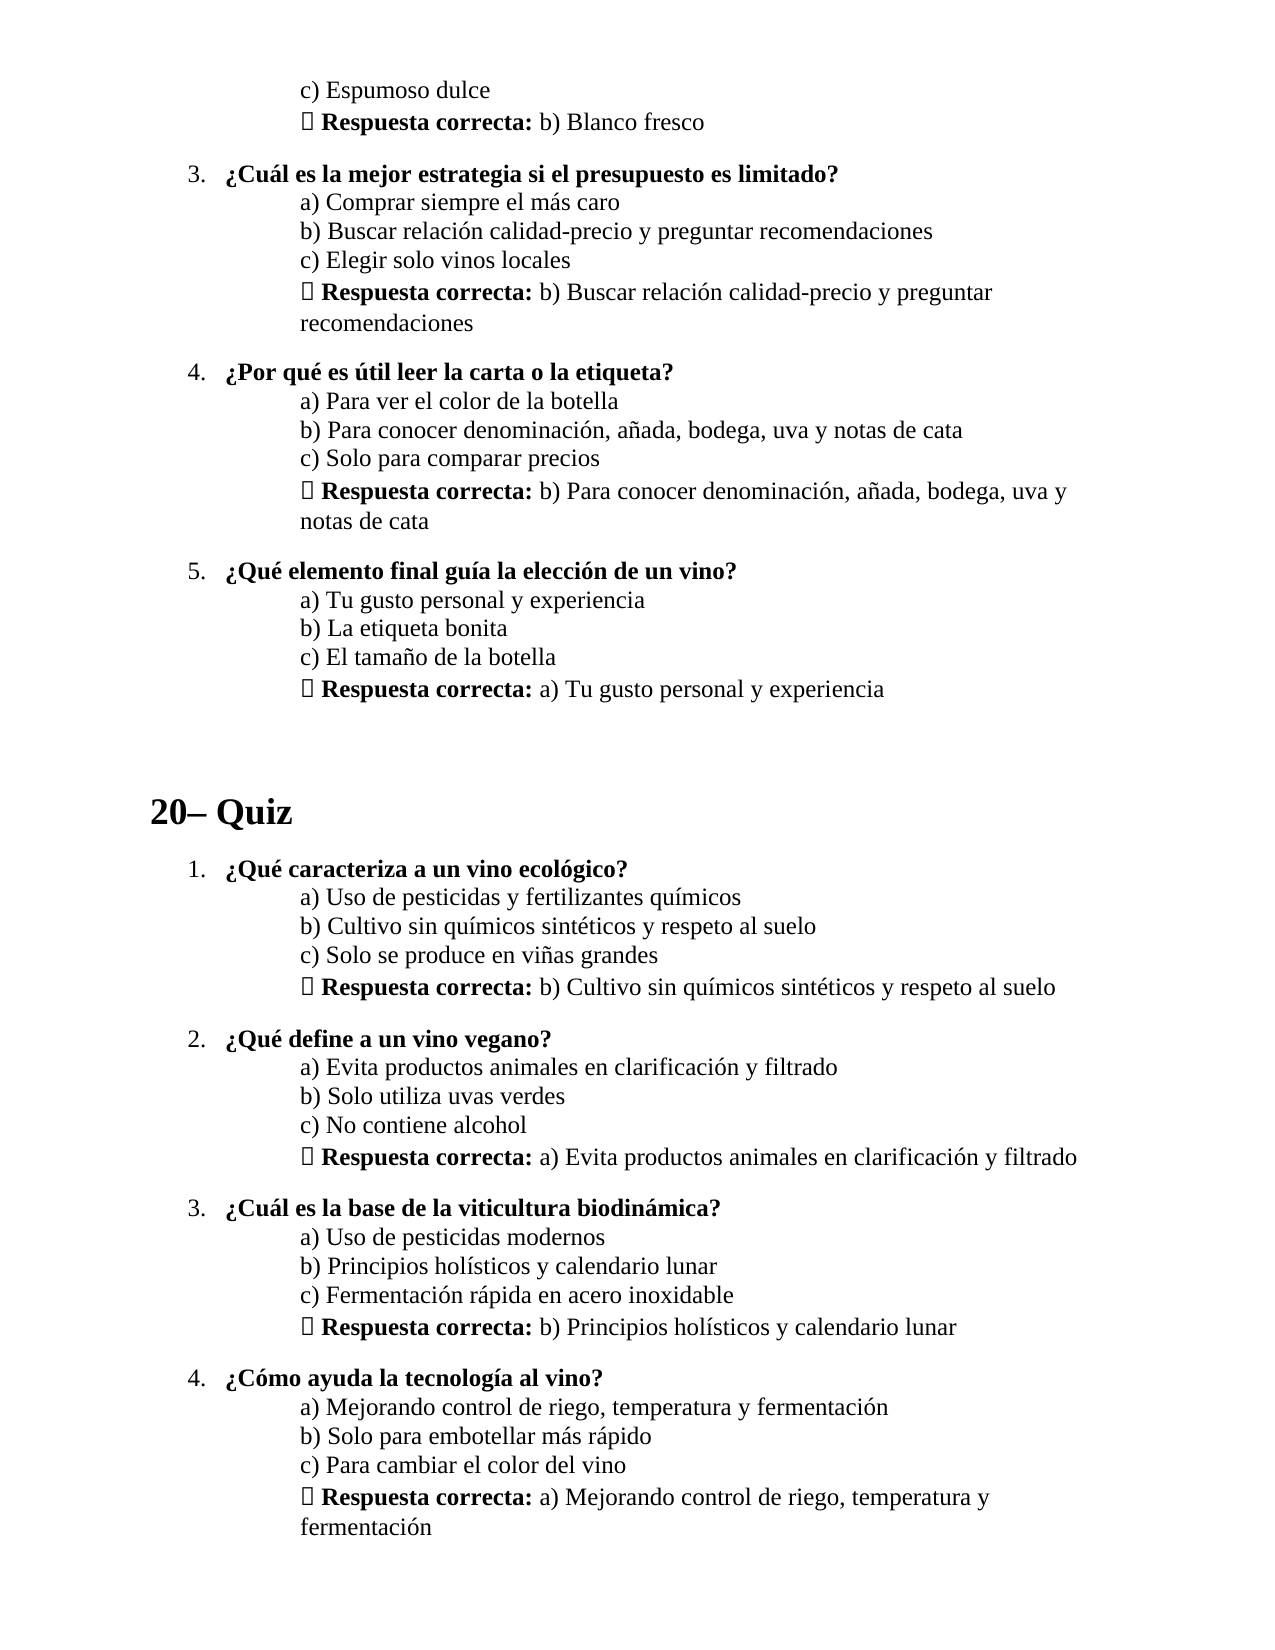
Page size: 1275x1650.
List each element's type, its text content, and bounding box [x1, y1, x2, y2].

list ¿Qué define a un vino vegano? a) Evita productos animales en clarificación y filtrado b) Solo utiliza uvas verdes c) No contiene alcohol ✅ Respuesta correcta: a) Evita productos animales en clarificación y filtrado [187, 1024, 1125, 1173]
list ¿Qué elemento final guía la elección de un vino? a) Tu gusto personal y experiencia b) La etiqueta bonita c) El tamaño de la botella ✅ Respuesta correcta: a) Tu gusto personal y experiencia [187, 556, 1125, 705]
list c) Espumoso dulce ✅ Respuesta correcta: b) Blanco fresco [187, 75, 1125, 138]
list ¿Cuál es la mejor estrategia si el presupuesto es limitado? a) Comprar siempre el más caro b) Buscar relación calidad-precio y preguntar recomendaciones c) Elegir solo vinos locales ✅ Respuesta correcta: b) Buscar relación calidad-precio y preguntar recomendaciones [187, 159, 1125, 336]
list ¿Qué caracteriza a un vino ecológico? a) Uso de pesticidas y fertilizantes químicos b) Cultivo sin químicos sintéticos y respeto al suelo c) Solo se produce en viñas grandes ✅ Respuesta correcta: b) Cultivo sin químicos sintéticos y respeto al suelo [187, 854, 1125, 1003]
list ¿Cuál es la base de la viticultura biodinámica? a) Uso de pesticidas modernos b) Principios holísticos y calendario lunar c) Fermentación rápida en acero inoxidable ✅ Respuesta correcta: b) Principios holísticos y calendario lunar [187, 1193, 1125, 1343]
list ¿Cómo ayuda la tecnología al vino? a) Mejorando control de riego, temperatura y fermentación b) Solo para embotellar más rápido c) Para cambiar el color del vino ✅ Respuesta correcta: a) Mejorando control de riego, temperatura y fermentación [187, 1363, 1125, 1541]
list ¿Por qué es útil leer la carta o la etiqueta? a) Para ver el color de la botella b) Para conocer denominación, añada, bodega, uva y notas de cata c) Solo para comparar precios ✅ Respuesta correcta: b) Para conocer denominación, añada, bodega, uva y notas de cata [187, 357, 1125, 535]
text 20– Quiz [150, 790, 1125, 833]
